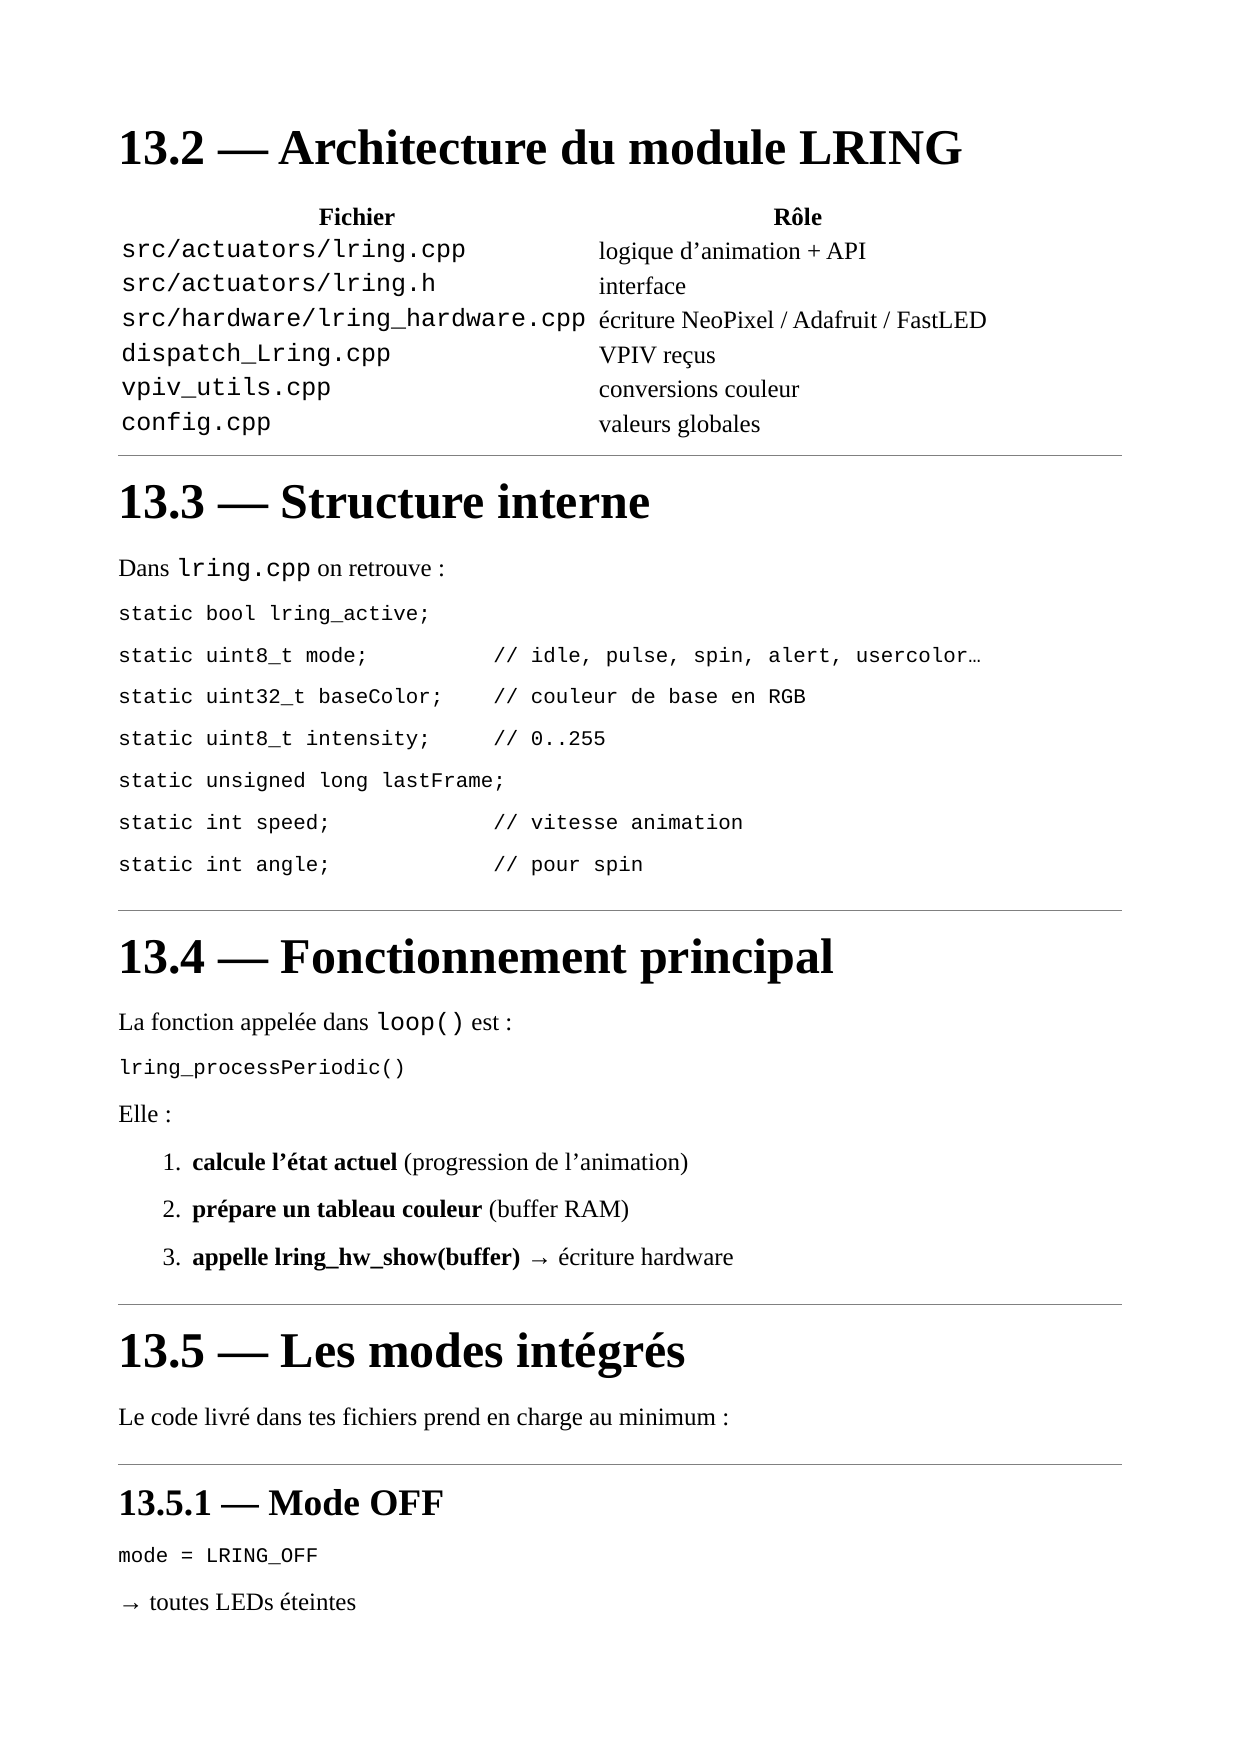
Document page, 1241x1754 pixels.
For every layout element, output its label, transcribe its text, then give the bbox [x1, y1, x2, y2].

text lring_processPeriodic() [118, 1057, 1122, 1081]
table_cell interface [596, 268, 999, 302]
text static uint8_t intensity; // 0..255 [118, 728, 1122, 752]
list prépare un tableau couleur (buffer RAM) [162, 1194, 1122, 1223]
text Elle : [118, 1099, 1122, 1128]
table_cell vpiv_utils.cpp [118, 372, 596, 406]
table_cell src/actuators/lring.h [118, 268, 596, 302]
text → toutes LEDs éteintes [118, 1587, 1122, 1615]
text static bool lring_active; [118, 603, 1122, 627]
text static uint32_t baseColor; // couleur de base en RGB [118, 686, 1122, 710]
table_cell src/hardware/lring_hardware.cpp [118, 303, 596, 337]
text Dans lring.cpp on retrouve : [118, 553, 1122, 584]
text static unsigned long lastFrame; [118, 770, 1122, 794]
text mode = LRING_OFF [118, 1545, 1122, 1568]
table_cell dispatch_Lring.cpp [118, 337, 596, 372]
list calcule l’état actuel (progression de l’animation) [162, 1147, 1122, 1176]
text La fonction appelée dans loop() est : [118, 1007, 1122, 1038]
subtitle 13.3 — Structure interne [118, 472, 1122, 530]
subtitle 13.5 — Les modes intégrés [118, 1321, 1122, 1378]
text static uint8_t mode; // idle, pulse, spin, alert, usercolor… [118, 645, 1122, 668]
text Le code livré dans tes fichiers prend en charge au minimum : [118, 1402, 1122, 1430]
subtitle 13.4 — Fonctionnement principal [118, 927, 1122, 984]
table_cell conversions couleur [596, 372, 999, 406]
table_cell logique d’animation + API [596, 233, 999, 268]
table_cell src/actuators/lring.cpp [118, 233, 596, 268]
table_cell config.cpp [118, 406, 596, 441]
list appelle lring_hw_show(buffer) → écriture hardware [162, 1242, 1122, 1271]
subtitle 13.2 — Architecture du module LRING [118, 118, 1122, 176]
table_cell VPIV reçus [596, 337, 999, 372]
subtitle 13.5.1 — Mode OFF [118, 1481, 1122, 1524]
table_header Fichier [118, 199, 596, 233]
table_header Rôle [596, 199, 999, 233]
text static int angle; // pour spin [118, 853, 1122, 877]
text static int speed; // vitesse animation [118, 812, 1122, 835]
table_cell valeurs globales [596, 406, 999, 441]
table_cell écriture NeoPixel / Adafruit / FastLED [596, 303, 999, 337]
